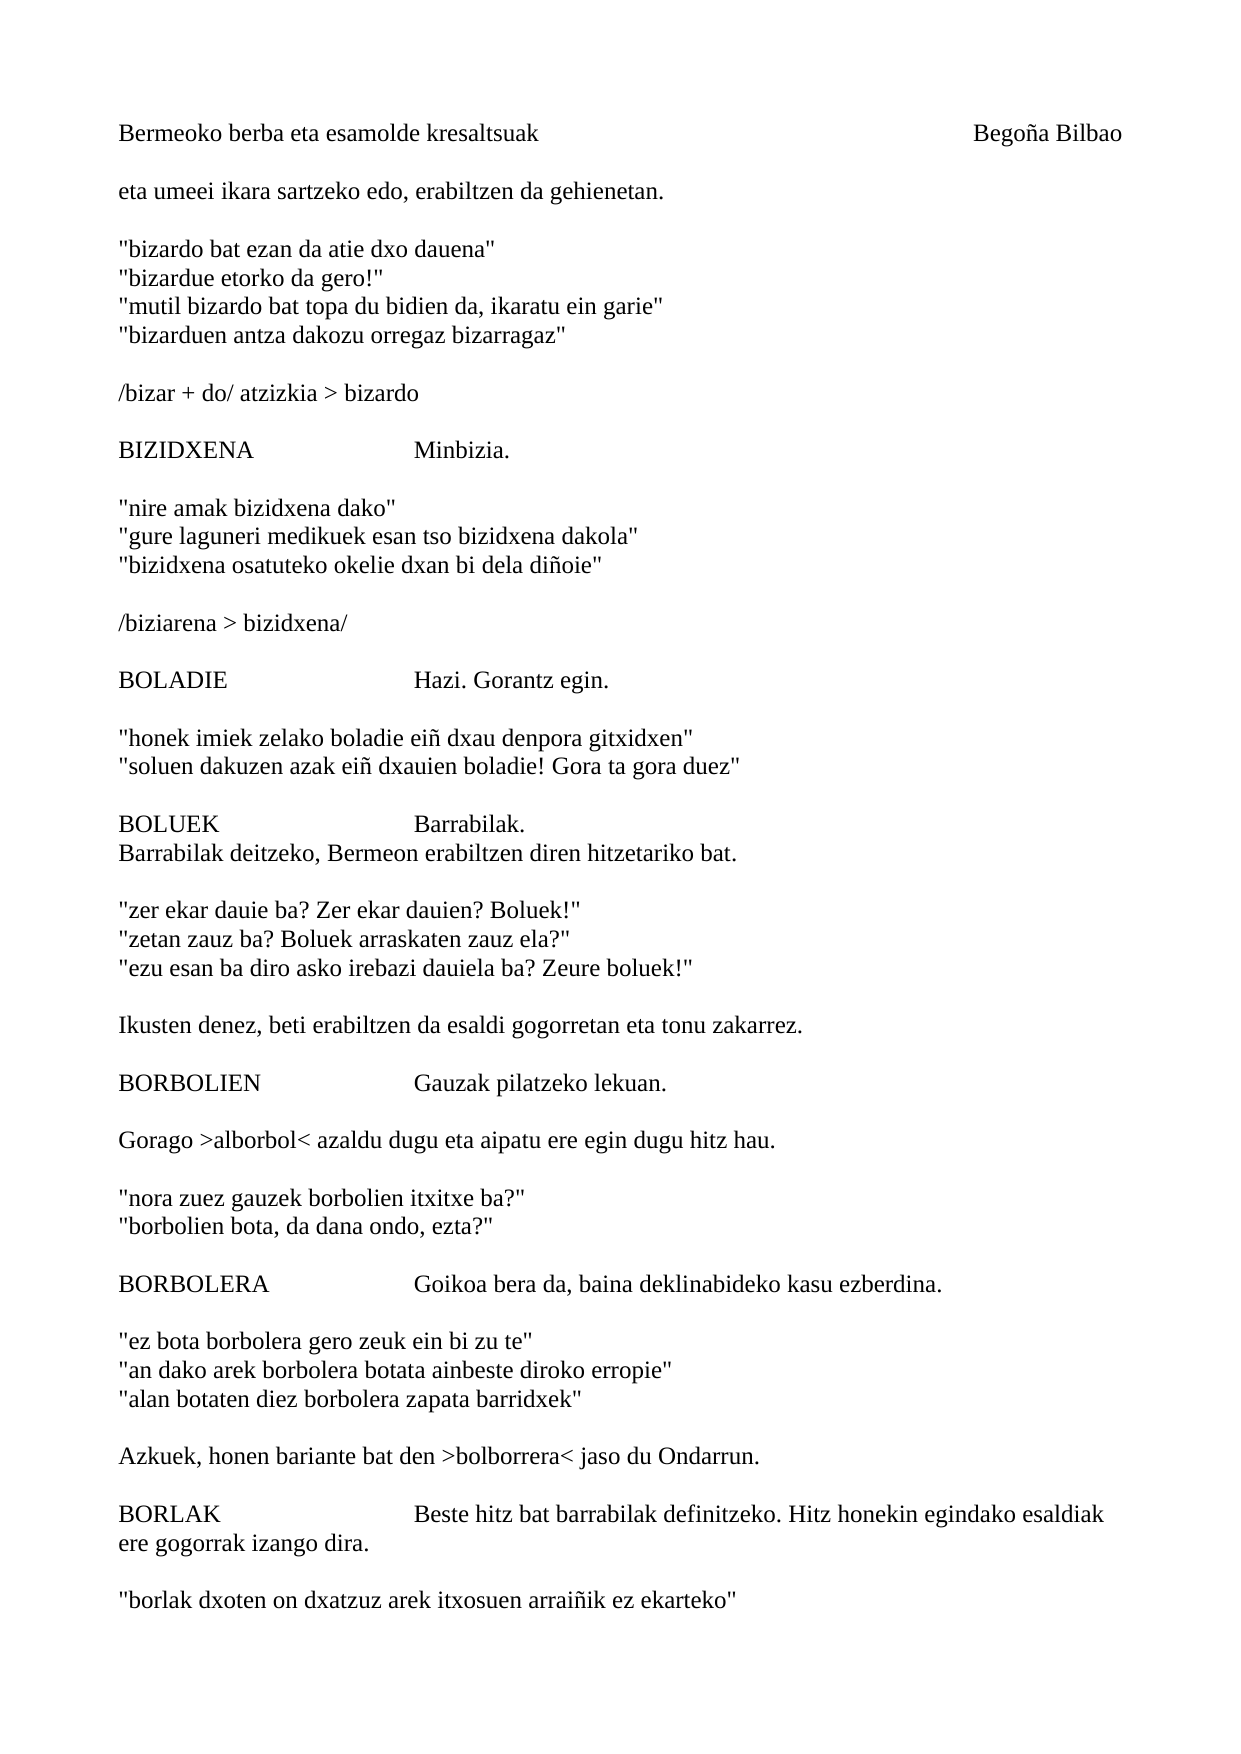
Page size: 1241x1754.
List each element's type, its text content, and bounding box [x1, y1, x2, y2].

text eta umeei ikara sartzeko edo, erabiltzen da gehienetan. [118, 176, 1122, 205]
text "alan botaten diez borbolera zapata barridxek" [118, 1384, 1122, 1413]
text Barrabilak deitzeko, Bermeon erabiltzen diren hitzetariko bat. [118, 838, 1122, 866]
text "soluen dakuzen azak eiñ dxauien boladie! Gora ta gora duez" [118, 751, 1122, 780]
text "ez bota borbolera gero zeuk ein bi zu te" [118, 1326, 1122, 1355]
text "nire amak bizidxena dako" [118, 493, 1122, 521]
text "bizarduen antza dakozu orregaz bizarragaz" [118, 320, 1122, 349]
text BORLAK Beste hitz bat barrabilak definitzeko. Hitz honekin egindako esaldiak ere gogorrak izango dira. [118, 1499, 1122, 1556]
text "bizardo bat ezan da atie dxo dauena" [118, 234, 1122, 263]
text Ikusten denez, beti erabiltzen da esaldi gogorretan eta tonu zakarrez. [118, 1010, 1122, 1039]
text "gure laguneri medikuek esan tso bizidxena dakola" [118, 521, 1122, 550]
text "honek imiek zelako boladie eiñ dxau denpora gitxidxen" [118, 723, 1122, 751]
text Gorago >alborbol< azaldu dugu eta aipatu ere egin dugu hitz hau. [118, 1125, 1122, 1154]
text Azkuek, honen bariante bat den >bolborrera< jaso du Ondarrun. [118, 1441, 1122, 1470]
text "an dako arek borbolera botata ainbeste diroko erropie" [118, 1355, 1122, 1384]
text "zer ekar dauie ba? Zer ekar dauien? Boluek!" [118, 895, 1122, 924]
text BOLADIE Hazi. Gorantz egin. [118, 665, 1122, 694]
text BORBOLERA Goikoa bera da, baina deklinabideko kasu ezberdina. [118, 1269, 1122, 1298]
text BIZIDXENA Minbizia. [118, 435, 1122, 464]
text /bizar + do/ atzizkia > bizardo [118, 378, 1122, 406]
text "borlak dxoten on dxatzuz arek itxosuen arraiñik ez ekarteko" [118, 1585, 1122, 1614]
text "zetan zauz ba? Boluek arraskaten zauz ela?" [118, 924, 1122, 953]
text /biziarena > bizidxena/ [118, 608, 1122, 636]
text "nora zuez gauzek borbolien itxitxe ba?" [118, 1183, 1122, 1211]
text "mutil bizardo bat topa du bidien da, ikaratu ein garie" [118, 291, 1122, 320]
text BOLUEK Barrabilak. [118, 809, 1122, 838]
text "ezu esan ba diro asko irebazi dauiela ba? Zeure boluek!" [118, 953, 1122, 981]
text "bizidxena osatuteko okelie dxan bi dela diñoie" [118, 550, 1122, 579]
text "borbolien bota, da dana ondo, ezta?" [118, 1211, 1122, 1240]
text "bizardue etorko da gero!" [118, 263, 1122, 291]
text BORBOLIEN Gauzak pilatzeko lekuan. [118, 1068, 1122, 1096]
